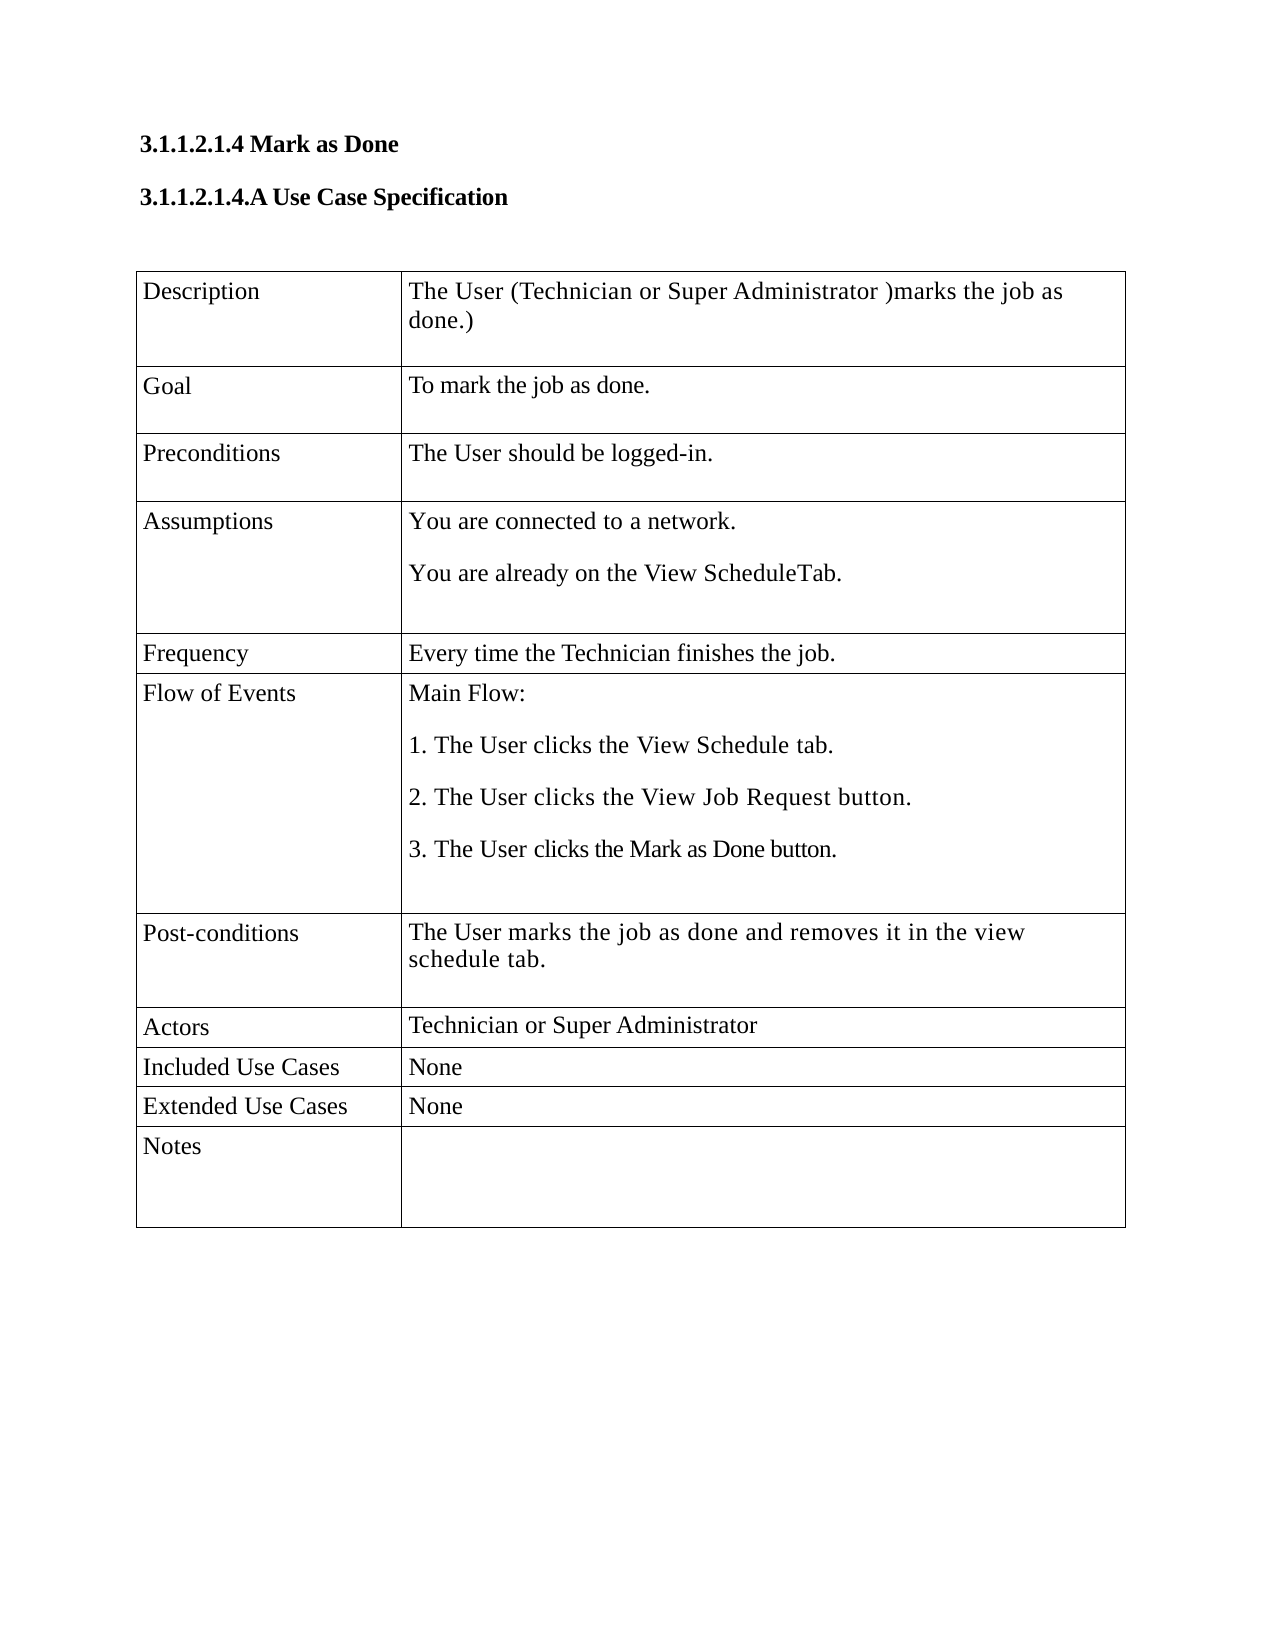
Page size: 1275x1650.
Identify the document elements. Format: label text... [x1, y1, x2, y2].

table_cell Included Use Cases [137, 1048, 401, 1086]
table_cell Extended Use Cases [137, 1087, 401, 1126]
text 3.1.1.2.1.4 Mark as Done [63, 129, 1135, 157]
table_header Description [137, 272, 401, 366]
table_header The User (Technician or Super Administrator )marks the job as done.) [402, 272, 1125, 366]
table_cell None [402, 1048, 1125, 1086]
table_cell The User should be logged-in. [402, 434, 1125, 501]
table_cell Main Flow: 1. The User clicks the View Schedule tab. 2. The User clicks the View Job Request button. 3. The User clicks the Mark as Done button. [402, 674, 1125, 912]
table_cell The User marks the job as done and removes it in the view schedule tab. [402, 914, 1125, 1007]
table_cell Frequency [137, 634, 401, 673]
table_cell You are connected to a network. You are already on the View ScheduleTab. [402, 502, 1125, 633]
table_cell [402, 1127, 1125, 1227]
table_cell Actors [137, 1008, 401, 1047]
table_cell To mark the job as done. [402, 367, 1125, 433]
table_cell Post-conditions [137, 914, 401, 1007]
table_cell Preconditions [137, 434, 401, 501]
table_cell Assumptions [137, 502, 401, 633]
table_cell Every time the Technician finishes the job. [402, 634, 1125, 673]
table_cell Notes [137, 1127, 401, 1227]
table_cell Goal [137, 367, 401, 433]
text 3.1.1.2.1.4.A Use Case Specification [139, 182, 1135, 211]
table_cell Flow of Events [137, 674, 401, 912]
table_cell Technician or Super Administrator [402, 1008, 1125, 1047]
table_cell None [402, 1087, 1125, 1126]
